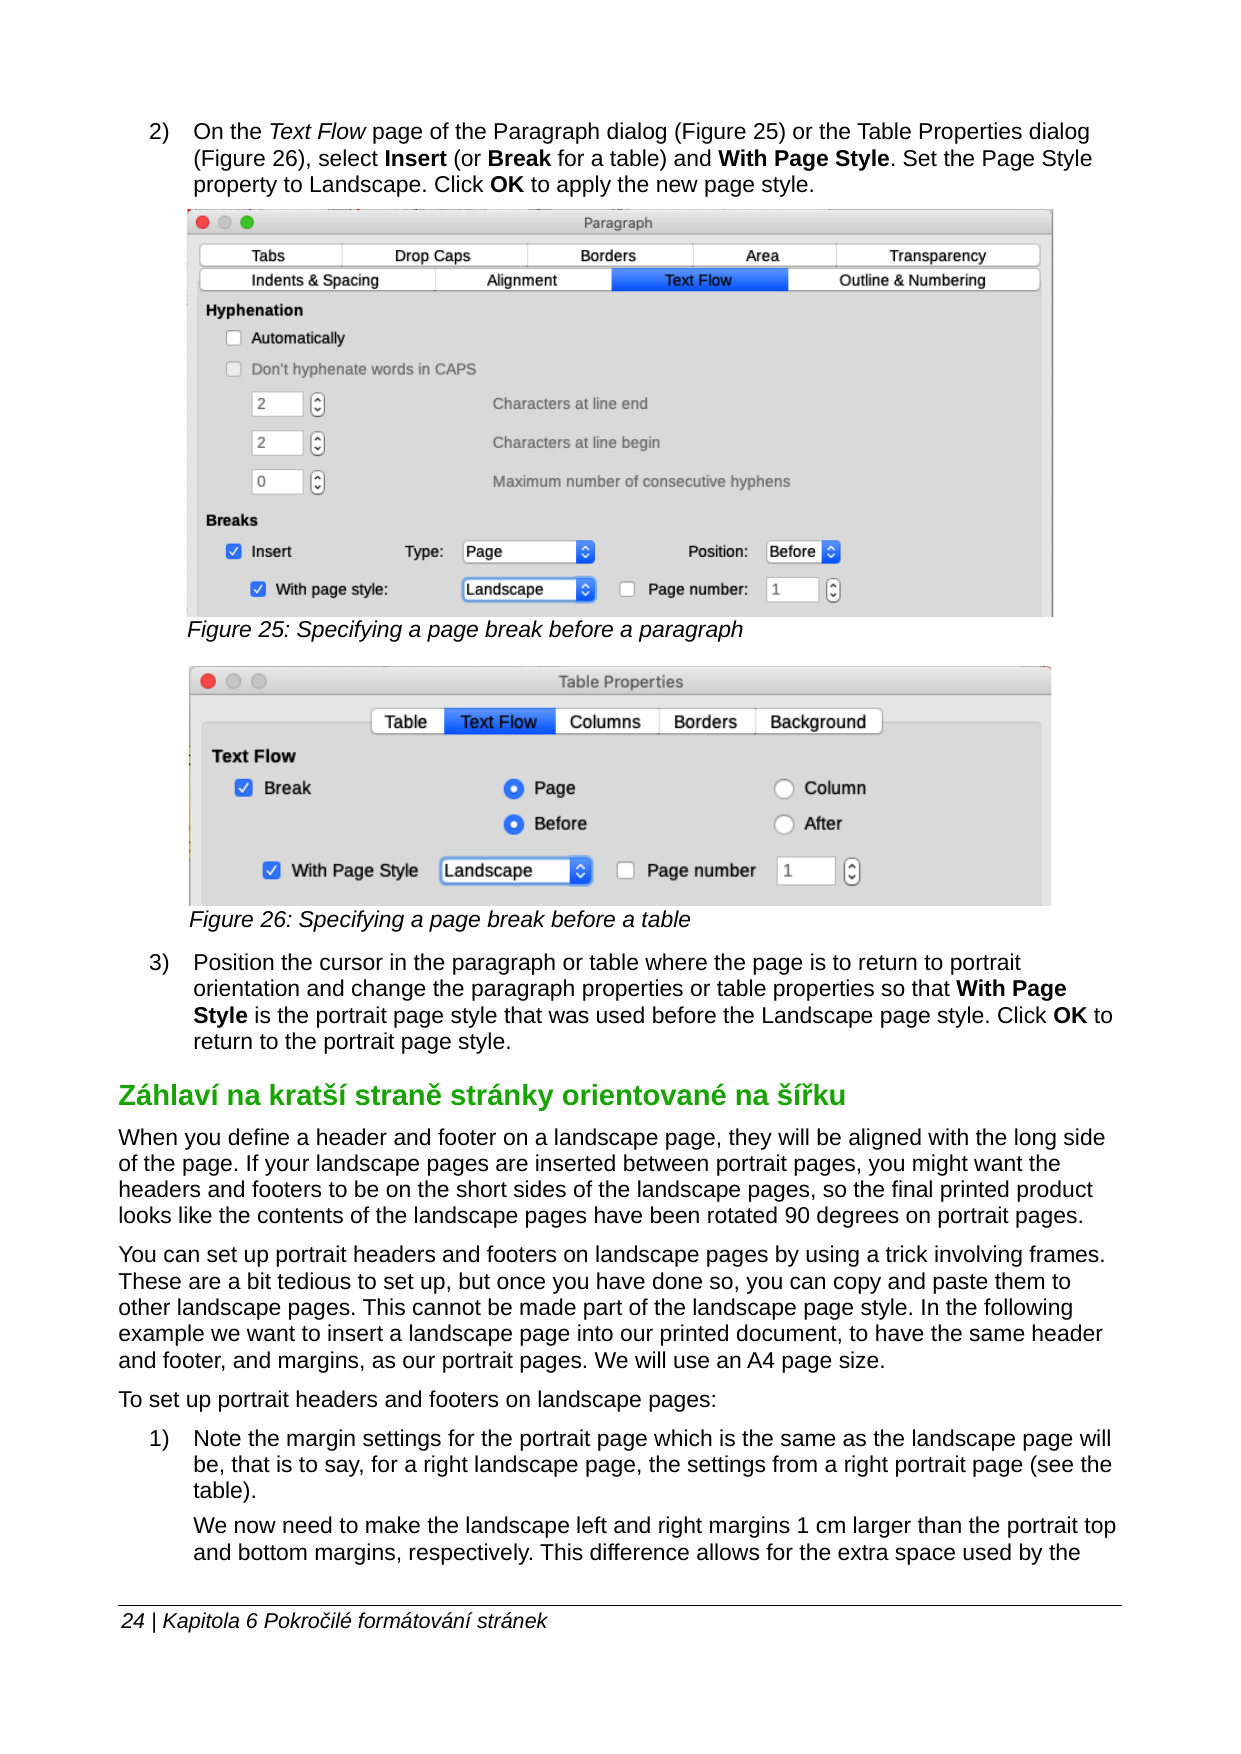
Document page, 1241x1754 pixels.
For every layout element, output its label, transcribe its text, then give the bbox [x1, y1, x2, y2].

picture [186, 209, 1054, 617]
list Position the cursor in the paragraph or table where the page is to return to portrait orientation and change the paragraph properties or table properties so that With Page Style is the portrait page style that was used before the Landscape page style. Click OK to return to the portrait page style. [169, 949, 1122, 1054]
list On the Text Flow page of the Paragraph dialog (Figure 25) or the Table Properties dialog (Figure 26), select Insert (or Break for a table) and With Page Style. Set the Page Style property to Landscape. Click OK to apply the new page style. [169, 118, 1122, 197]
subtitle Záhlaví na kratší straně stránky orientované na šířku [118, 1078, 1122, 1112]
text You can set up portrait headers and footers on landscape pages by using a trick involving frames. These are a bit tedious to set up, but once you have done so, you can copy and paste them to other landscape pages. This cannot be made part of the landscape page style. In the following example we want to insert a landscape page into our printed document, to have the same header and footer, and margins, as our portrait pages. We will use an A4 page size. [118, 1241, 1122, 1373]
text When you define a header and footer on a landscape page, they will be aligned with the long side of the page. If your landscape pages are inserted between portrait pages, you might want the headers and footers to be on the short sides of the landscape pages, so the final printed product looks like the contents of the landscape pages have been rotated 90 degrees on portrait pages. [118, 1123, 1122, 1229]
picture [188, 666, 1052, 906]
list We now need to make the landscape left and right margins 1 cm larger than the portrait top and bottom margins, respectively. This difference allows for the extra space used by the [193, 1512, 1122, 1565]
text Figure 25: Specifying a page break before a paragraph [187, 617, 1053, 643]
list Note the margin settings for the portrait page which is the same as the landscape page will be, that is to say, for a right landscape page, the settings from a right portrait page (see the table). [169, 1424, 1122, 1503]
text Figure 26: Specifying a page break before a table [189, 906, 1051, 932]
list To set up portrait headers and footers on landscape pages: [118, 1386, 1122, 1412]
